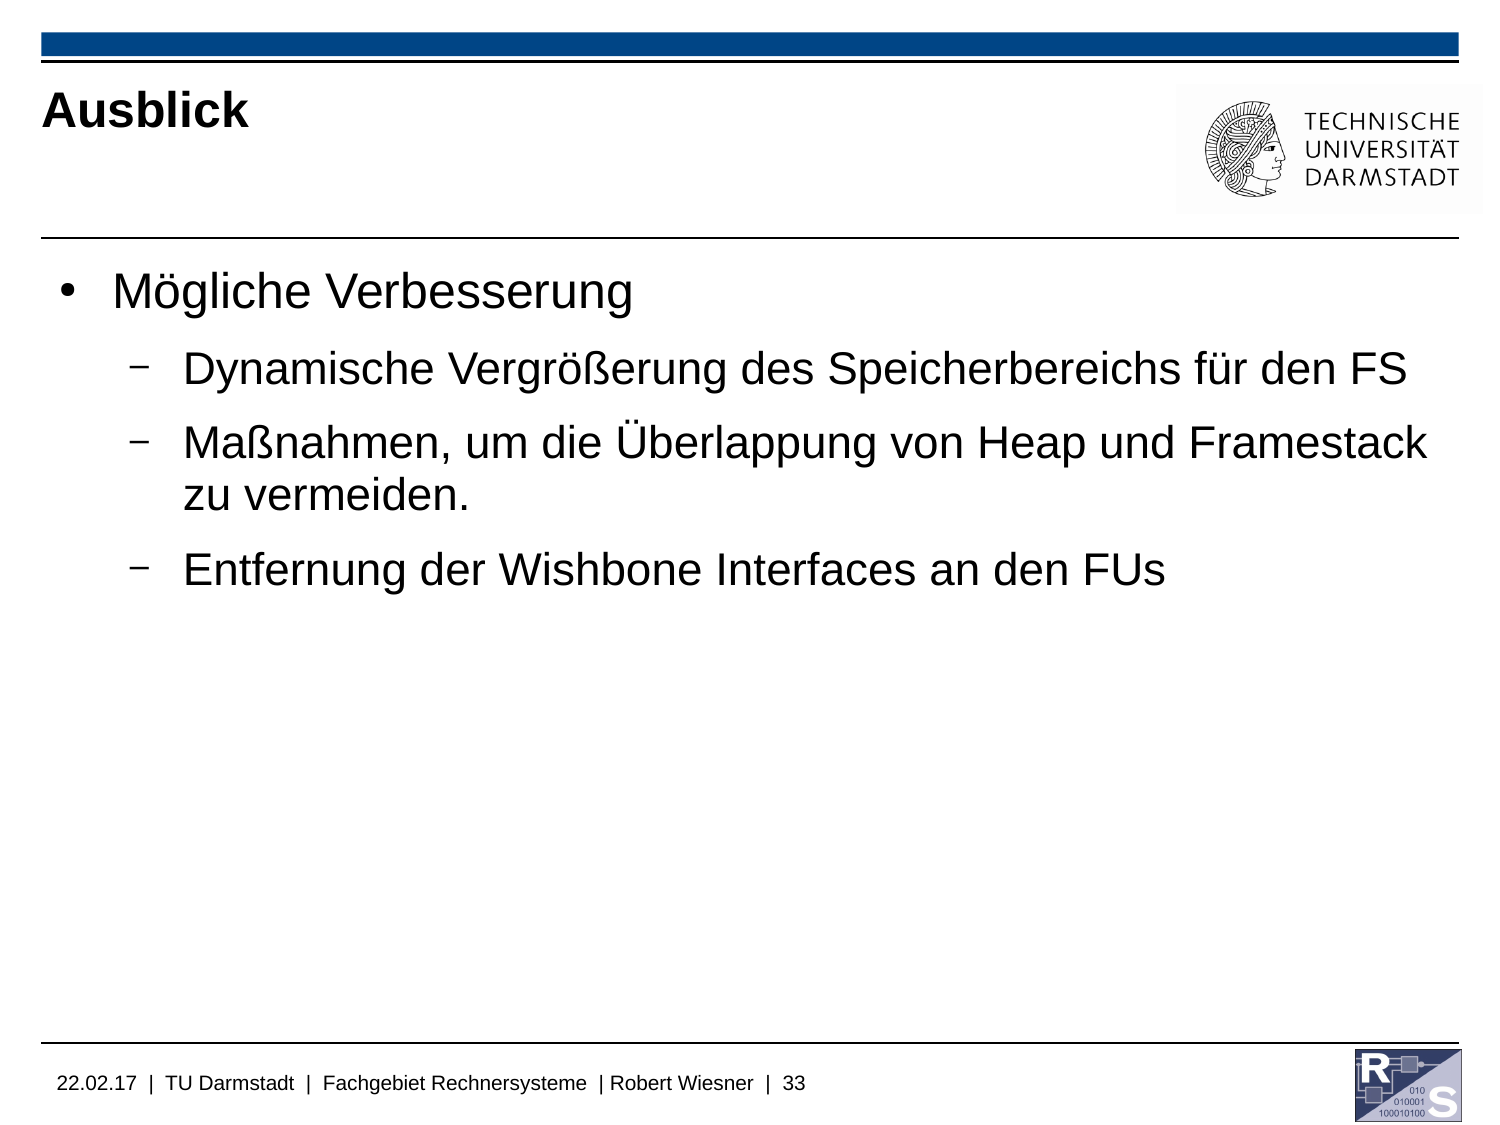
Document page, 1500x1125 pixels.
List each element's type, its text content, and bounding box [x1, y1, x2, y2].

title Ausblick [41, 62, 1131, 213]
picture [1355, 1049, 1462, 1122]
list Mögliche Verbesserung Dynamische Vergrößerung des Speicherbereichs für den FS Maßnahmen, um die Überlappung von Heap und Framestack zu vermeiden. Entfernung der Wishbone Interfaces an den FUs [41, 263, 1455, 1032]
